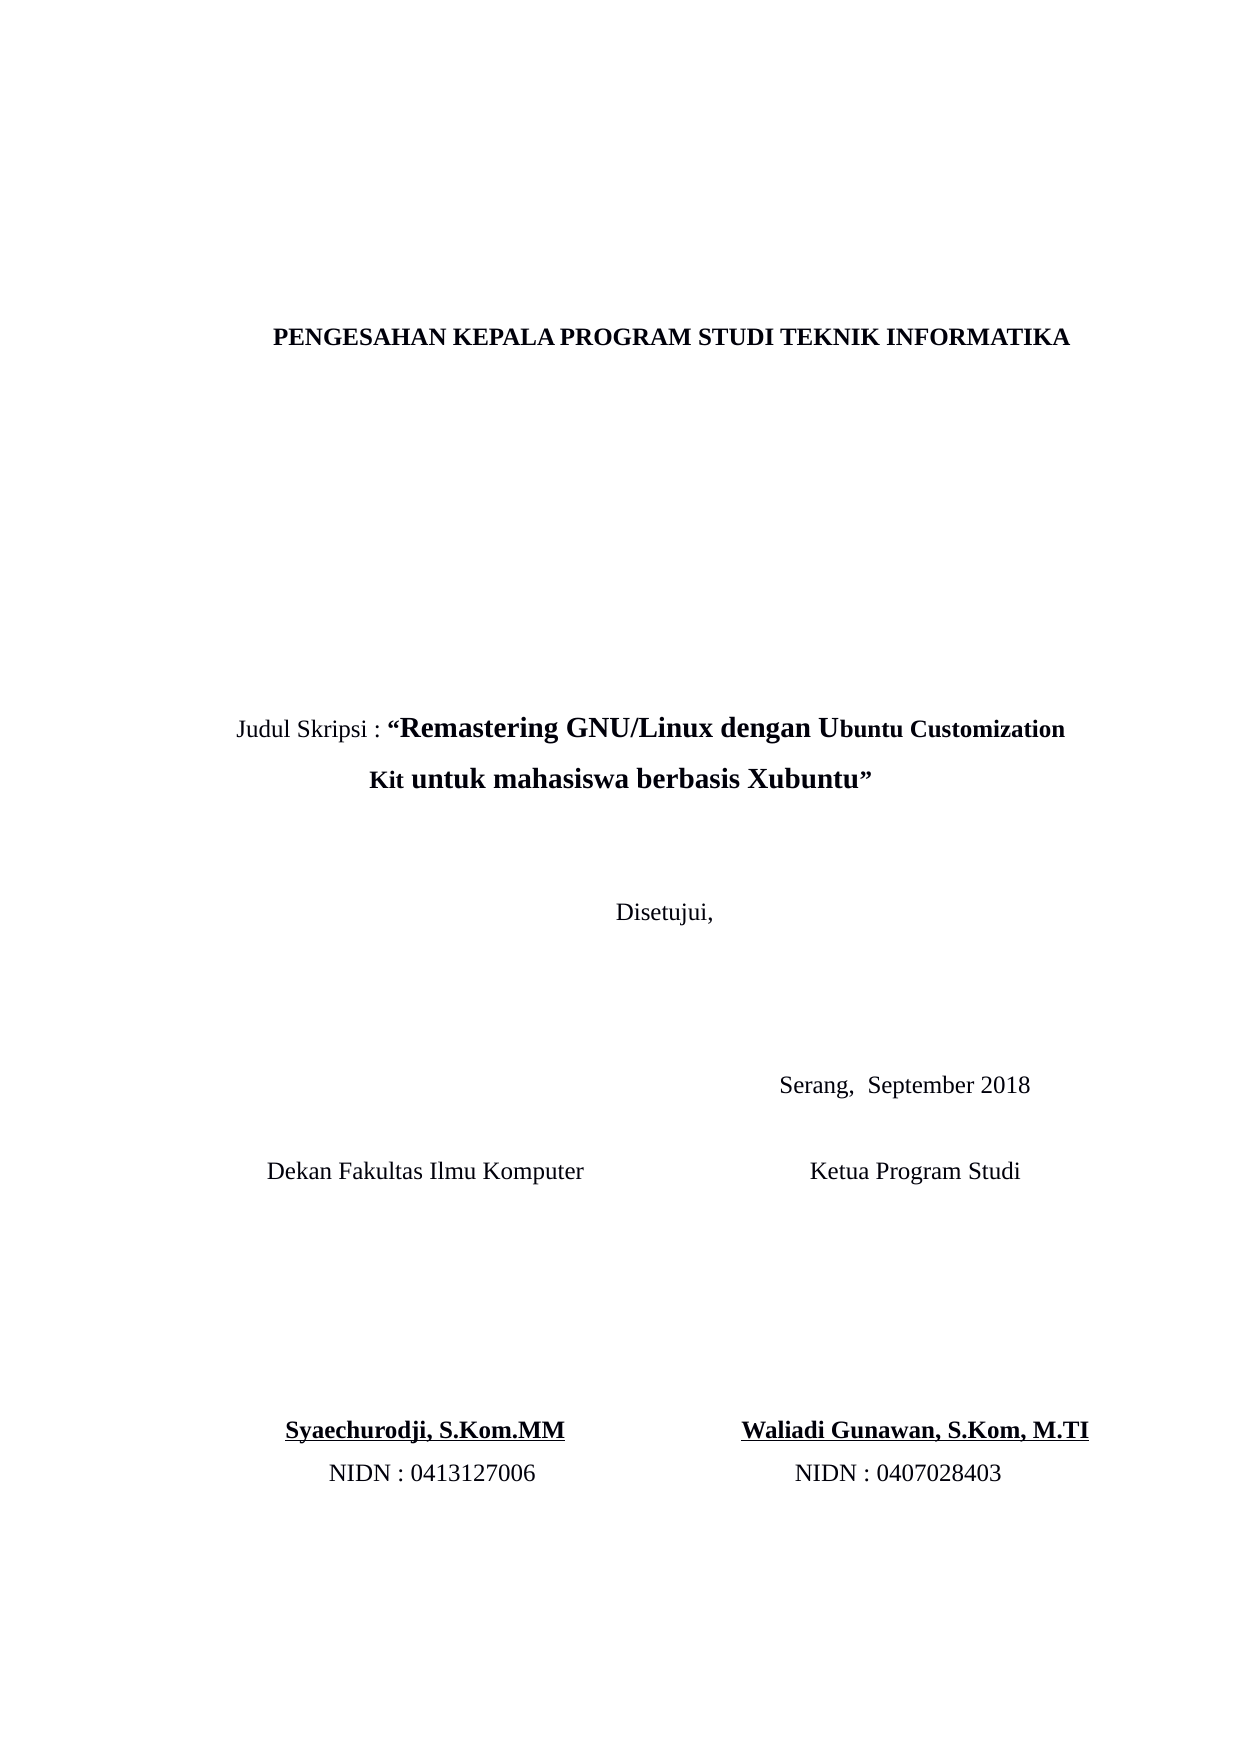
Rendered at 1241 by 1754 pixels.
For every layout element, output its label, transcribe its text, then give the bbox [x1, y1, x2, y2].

table_header [602, 1156, 661, 1487]
text PENGESAHAN KEPALA PROGRAM STUDI TEKNIK INFORMATIKA [207, 322, 1137, 351]
table_header Ketua Program Studi Waliadi Gunawan, S.Kom, M.TI NIDN : 0407028403 [720, 1156, 1109, 1487]
text Disetujui, [236, 897, 1093, 926]
text Judul Skripsi : “Remastering GNU/Linux dengan Ubuntu Customization Kit untuk mahasiswa berbasis Xubuntu” [236, 711, 1093, 794]
table_header Dekan Fakultas Ilmu Komputer Syaechurodji, S.Kom.MM NIDN : 0413127006 [248, 1156, 602, 1487]
text Serang, September 2018 [236, 1070, 1093, 1099]
table_header [661, 1156, 720, 1487]
